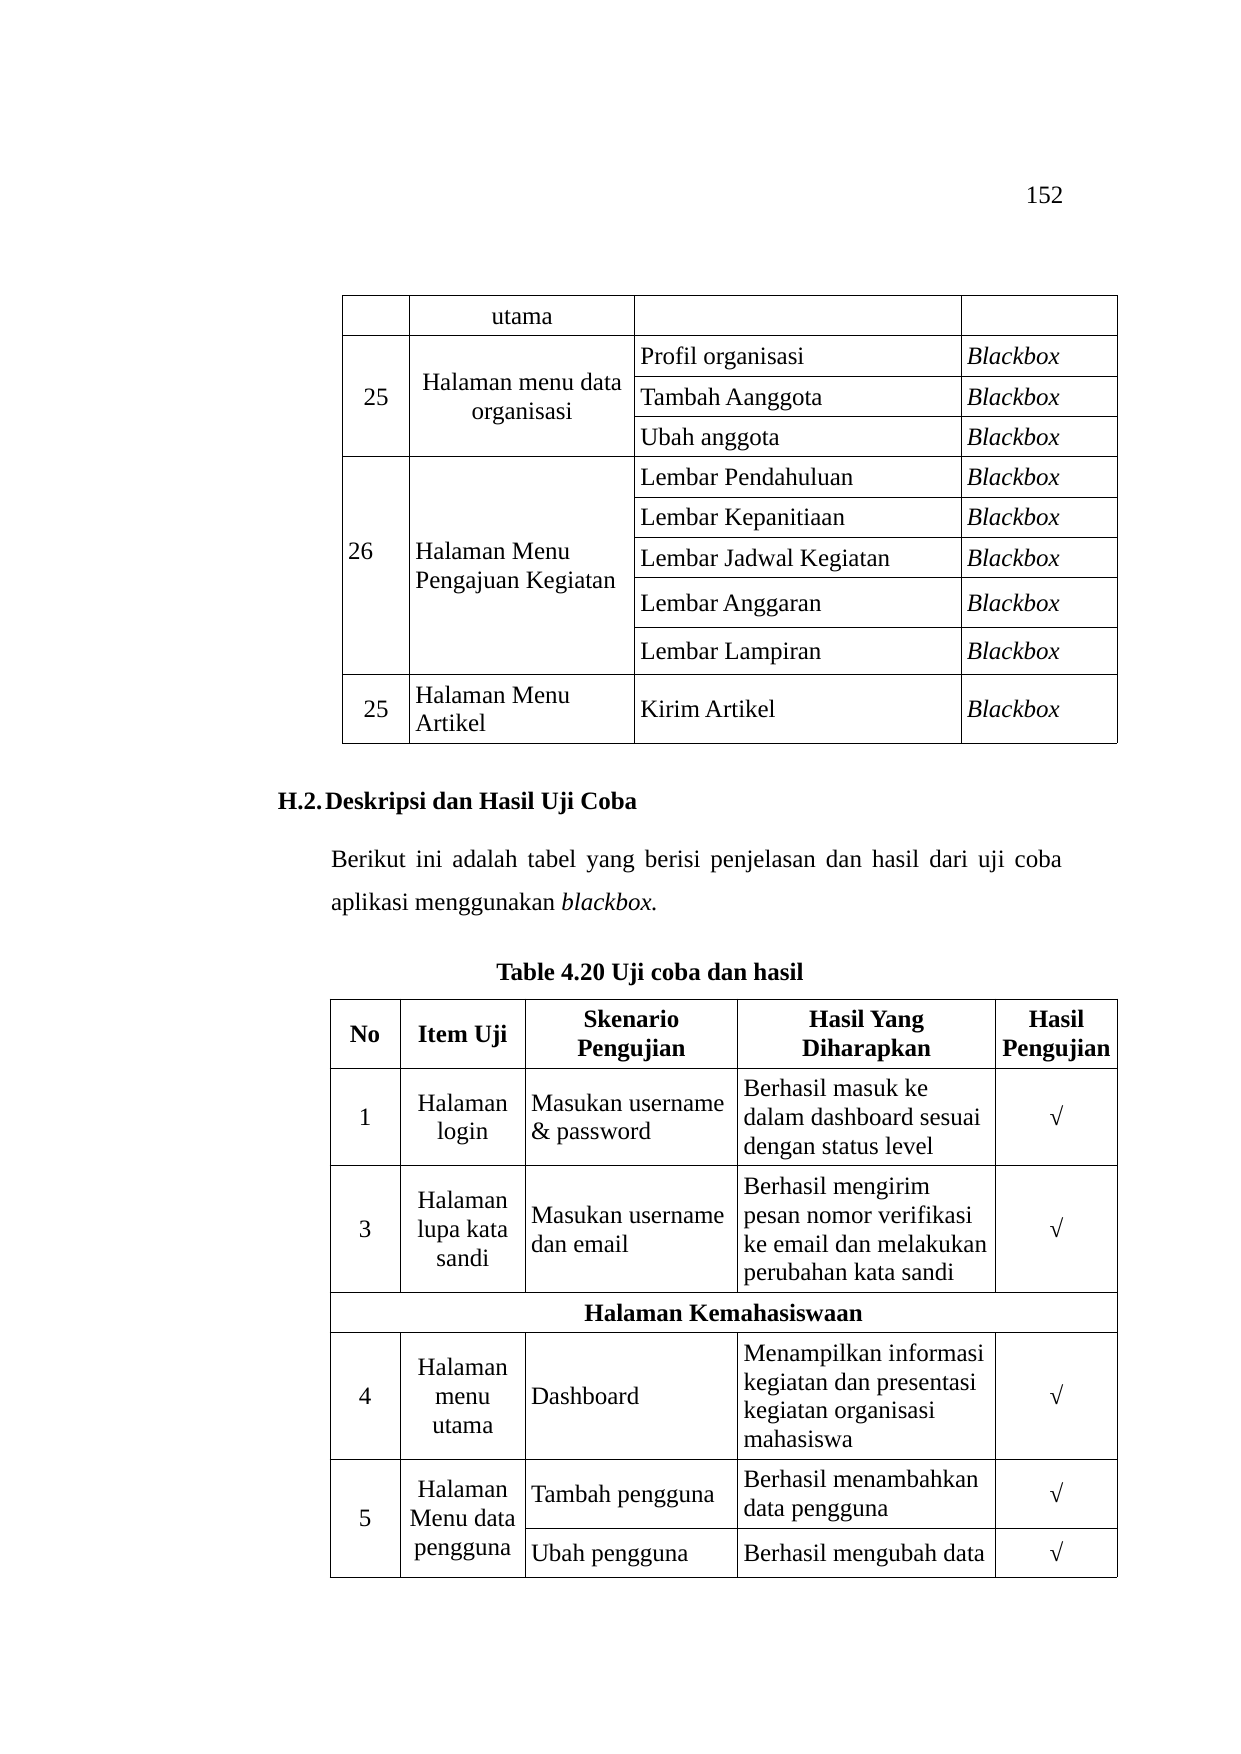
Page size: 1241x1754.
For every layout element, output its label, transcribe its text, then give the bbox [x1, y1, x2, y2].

table_cell Blackbox [962, 498, 1117, 537]
table_cell 4 [331, 1333, 400, 1459]
table_cell Berhasil menambahkan data pengguna [738, 1460, 995, 1528]
table_cell [635, 296, 961, 335]
table_cell √ [996, 1460, 1117, 1528]
table_cell Kirim Artikel [635, 675, 961, 743]
table_cell 5 [331, 1460, 400, 1577]
table_cell Blackbox [962, 417, 1117, 456]
table_cell 26 [343, 457, 409, 674]
table_cell Blackbox [962, 377, 1117, 416]
table_cell √ [996, 1166, 1117, 1292]
table_cell 3 [331, 1166, 400, 1292]
table_cell Halaman Kemahasiswaan [331, 1293, 1117, 1332]
table_cell Dashboard [526, 1333, 737, 1459]
table_header Skenario Pengujian [526, 1000, 737, 1067]
table_cell Berhasil masuk ke dalam dashboard sesuai dengan status level [738, 1069, 995, 1165]
table_cell Blackbox [962, 336, 1117, 376]
table_cell Lembar Kepanitiaan [635, 498, 961, 537]
table_cell Halaman lupa kata sandi [401, 1166, 525, 1292]
table_cell Blackbox [962, 578, 1117, 627]
table_cell Berhasil mengubah data [738, 1529, 995, 1577]
table_cell Profil organisasi [635, 336, 961, 376]
table_cell Blackbox [962, 457, 1117, 497]
list Berikut ini adalah tabel yang berisi penjelasan dan hasil dari uji coba aplikasi menggunakan blackbox. [331, 844, 1063, 916]
table_cell [343, 296, 409, 335]
table_cell Blackbox [962, 675, 1117, 743]
table_cell Ubah pengguna [526, 1529, 737, 1577]
table_cell Masukan username dan email [526, 1166, 737, 1292]
table_header Hasil Pengujian [996, 1000, 1117, 1067]
table_cell Halaman login [401, 1069, 525, 1165]
table_cell Tambah Aanggota [635, 377, 961, 416]
table_header Hasil Yang Diharapkan [738, 1000, 995, 1067]
table_cell Blackbox [962, 628, 1117, 674]
table_cell Halaman Menu Artikel [410, 675, 634, 743]
table_cell Lembar Pendahuluan [635, 457, 961, 497]
table_cell Lembar Jadwal Kegiatan [635, 538, 961, 577]
text Table 4.20 Uji coba dan hasil [236, 957, 1063, 986]
table_cell Masukan username & password [526, 1069, 737, 1165]
table_cell Halaman menu utama [401, 1333, 525, 1459]
table_cell 1 [331, 1069, 400, 1165]
table_header Item Uji [401, 1000, 525, 1067]
table_cell [962, 296, 1117, 335]
table_cell Halaman menu data organisasi [410, 336, 634, 456]
table_cell Halaman Menu data pengguna [401, 1460, 525, 1577]
list Deskripsi dan Hasil Uji Coba [278, 786, 1063, 815]
table_cell Blackbox [962, 538, 1117, 577]
table_cell Ubah anggota [635, 417, 961, 456]
table_header No [331, 1000, 400, 1067]
table_cell Lembar Anggaran [635, 578, 961, 627]
table_cell 25 [343, 675, 409, 743]
table_cell Menampilkan informasi kegiatan dan presentasi kegiatan organisasi mahasiswa [738, 1333, 995, 1459]
table_cell Halaman Menu Pengajuan Kegiatan [410, 457, 634, 674]
table_cell Berhasil mengirim pesan nomor verifikasi ke email dan melakukan perubahan kata sandi [738, 1166, 995, 1292]
table_cell utama [410, 296, 634, 335]
table_cell √ [996, 1333, 1117, 1459]
table_cell √ [996, 1069, 1117, 1165]
table_cell Tambah pengguna [526, 1460, 737, 1528]
table_cell √ [996, 1529, 1117, 1577]
table_cell Lembar Lampiran [635, 628, 961, 674]
table_cell 25 [343, 336, 409, 456]
